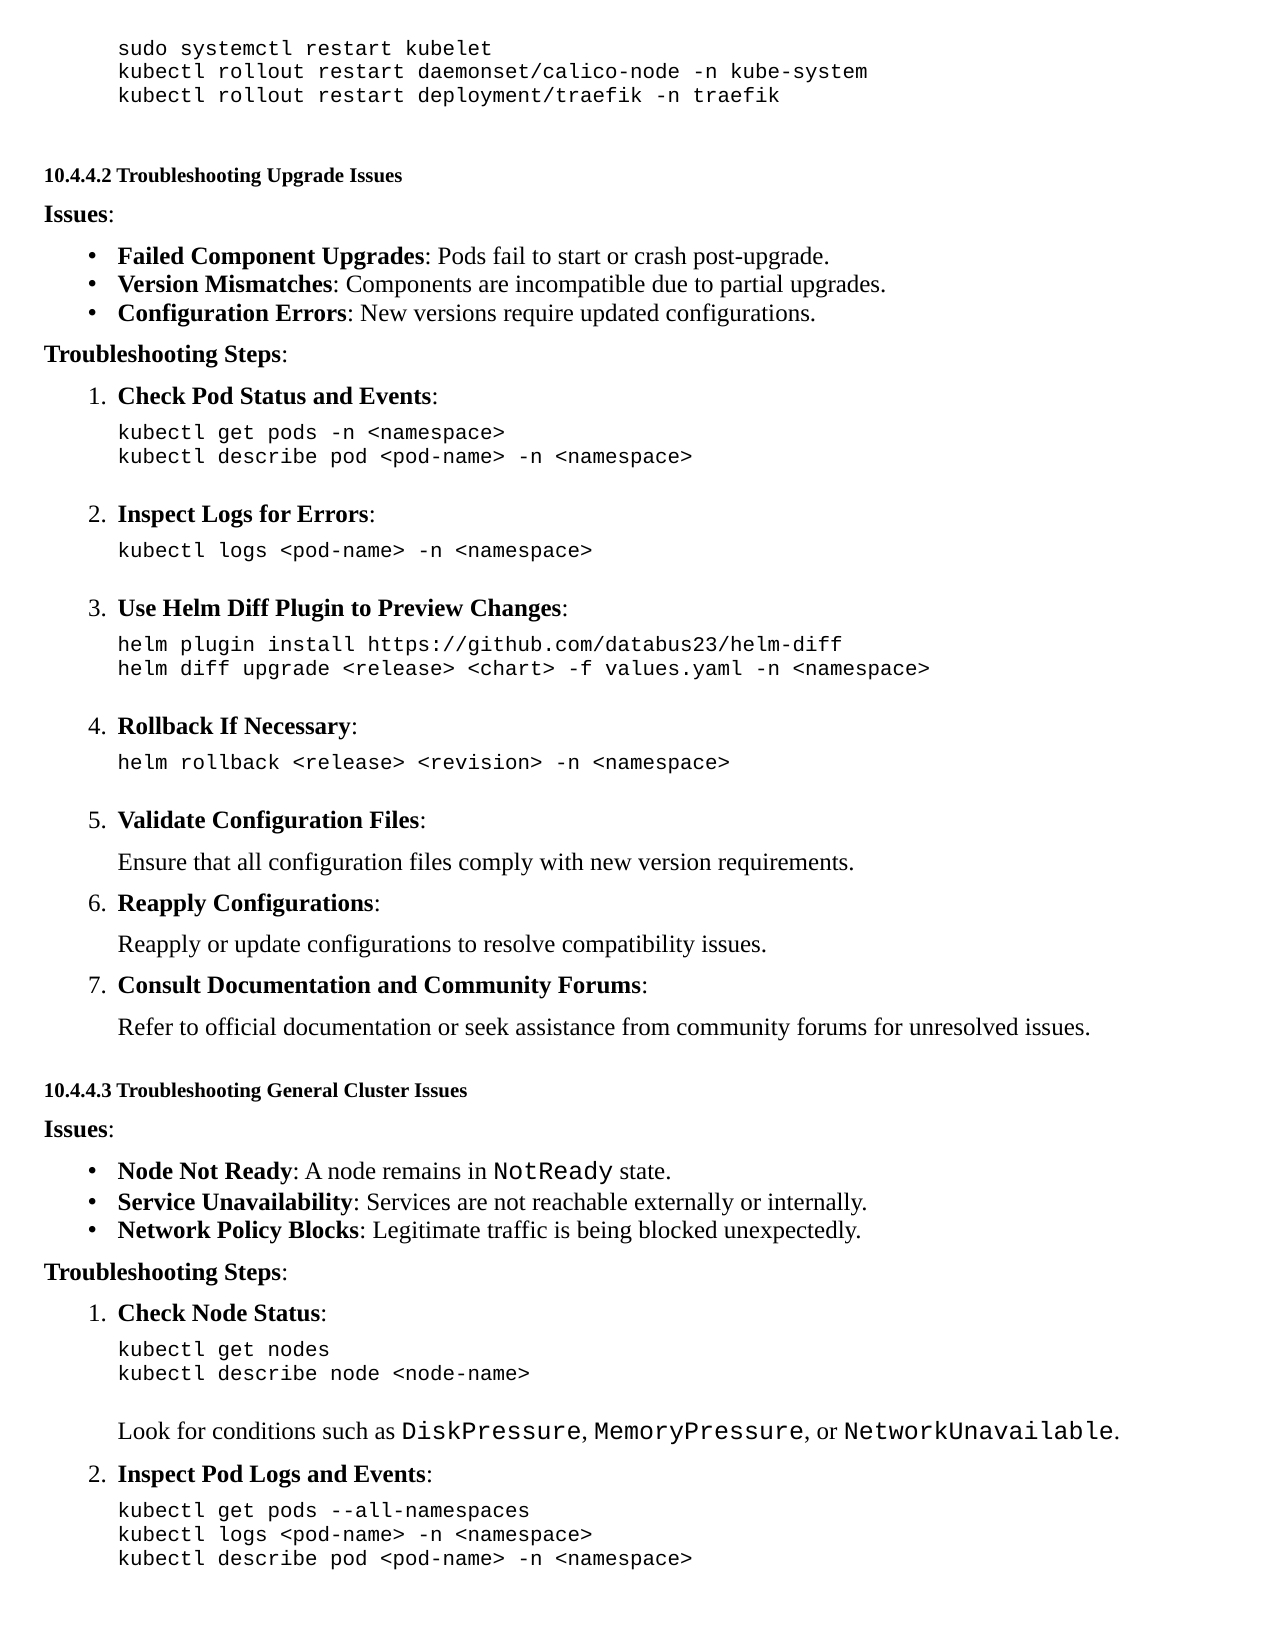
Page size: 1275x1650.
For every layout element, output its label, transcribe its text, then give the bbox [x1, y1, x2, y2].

list helm diff upgrade <release> <chart> -f values.yaml -n <namespace> [88, 658, 1217, 682]
list kubectl describe node <node-name> [88, 1363, 1217, 1386]
text Issues: [44, 199, 1217, 228]
list sudo systemctl restart kubelet [88, 37, 1217, 61]
list helm rollback <release> <revision> -n <namespace> [88, 752, 1217, 776]
list Reapply or update configurations to resolve compatibility issues. [88, 929, 1217, 958]
list Rollback If Necessary: [88, 711, 1217, 740]
list Refer to official documentation or seek assistance from community forums for unresolved issues. [88, 1012, 1217, 1041]
list kubectl rollout restart daemonset/calico-node -n kube-system [88, 61, 1217, 85]
list Check Pod Status and Events: [88, 381, 1217, 409]
list Check Node Status: [88, 1298, 1217, 1327]
list Configuration Errors: New versions require updated configurations. [88, 298, 1217, 327]
list Service Unavailability: Services are not reachable externally or internally. [88, 1187, 1217, 1215]
list Consult Documentation and Community Forums: [88, 971, 1217, 999]
list helm plugin install https://github.com/databus23/helm-diff [88, 634, 1217, 658]
text Troubleshooting Steps: [44, 1257, 1217, 1285]
list Network Policy Blocks: Legitimate traffic is being blocked unexpectedly. [88, 1215, 1217, 1244]
list Use Helm Diff Plugin to Preview Changes: [88, 593, 1217, 622]
list kubectl logs <pod-name> -n <namespace> [88, 1524, 1217, 1548]
list kubectl logs <pod-name> -n <namespace> [88, 540, 1217, 564]
list Validate Configuration Files: [88, 806, 1217, 834]
list Inspect Logs for Errors: [88, 499, 1217, 527]
list kubectl get pods -n <namespace> [88, 422, 1217, 446]
subtitle 10.4.4.3 Troubleshooting General Cluster Issues [44, 1078, 1217, 1102]
list kubectl describe pod <pod-name> -n <namespace> [88, 1548, 1217, 1571]
text Issues: [44, 1114, 1217, 1143]
list Ensure that all configuration files comply with new version requirements. [88, 847, 1217, 876]
list kubectl rollout restart deployment/traefik -n traefik [88, 85, 1217, 108]
list Reapply Configurations: [88, 888, 1217, 917]
list Version Mismatches: Components are incompatible due to partial upgrades. [88, 269, 1217, 298]
list Inspect Pod Logs and Events: [88, 1459, 1217, 1488]
list Node Not Ready: A node remains in NotReady state. [88, 1156, 1217, 1187]
list kubectl describe pod <pod-name> -n <namespace> [88, 446, 1217, 469]
list kubectl get nodes [88, 1339, 1217, 1363]
text Troubleshooting Steps: [44, 339, 1217, 368]
list kubectl get pods --all-namespaces [88, 1501, 1217, 1524]
subtitle 10.4.4.2 Troubleshooting Upgrade Issues [44, 163, 1217, 187]
list Look for conditions such as DiskPressure, MemoryPressure, or NetworkUnavailable. [88, 1416, 1217, 1447]
list Failed Component Upgrades: Pods fail to start or crash post-upgrade. [88, 241, 1217, 269]
